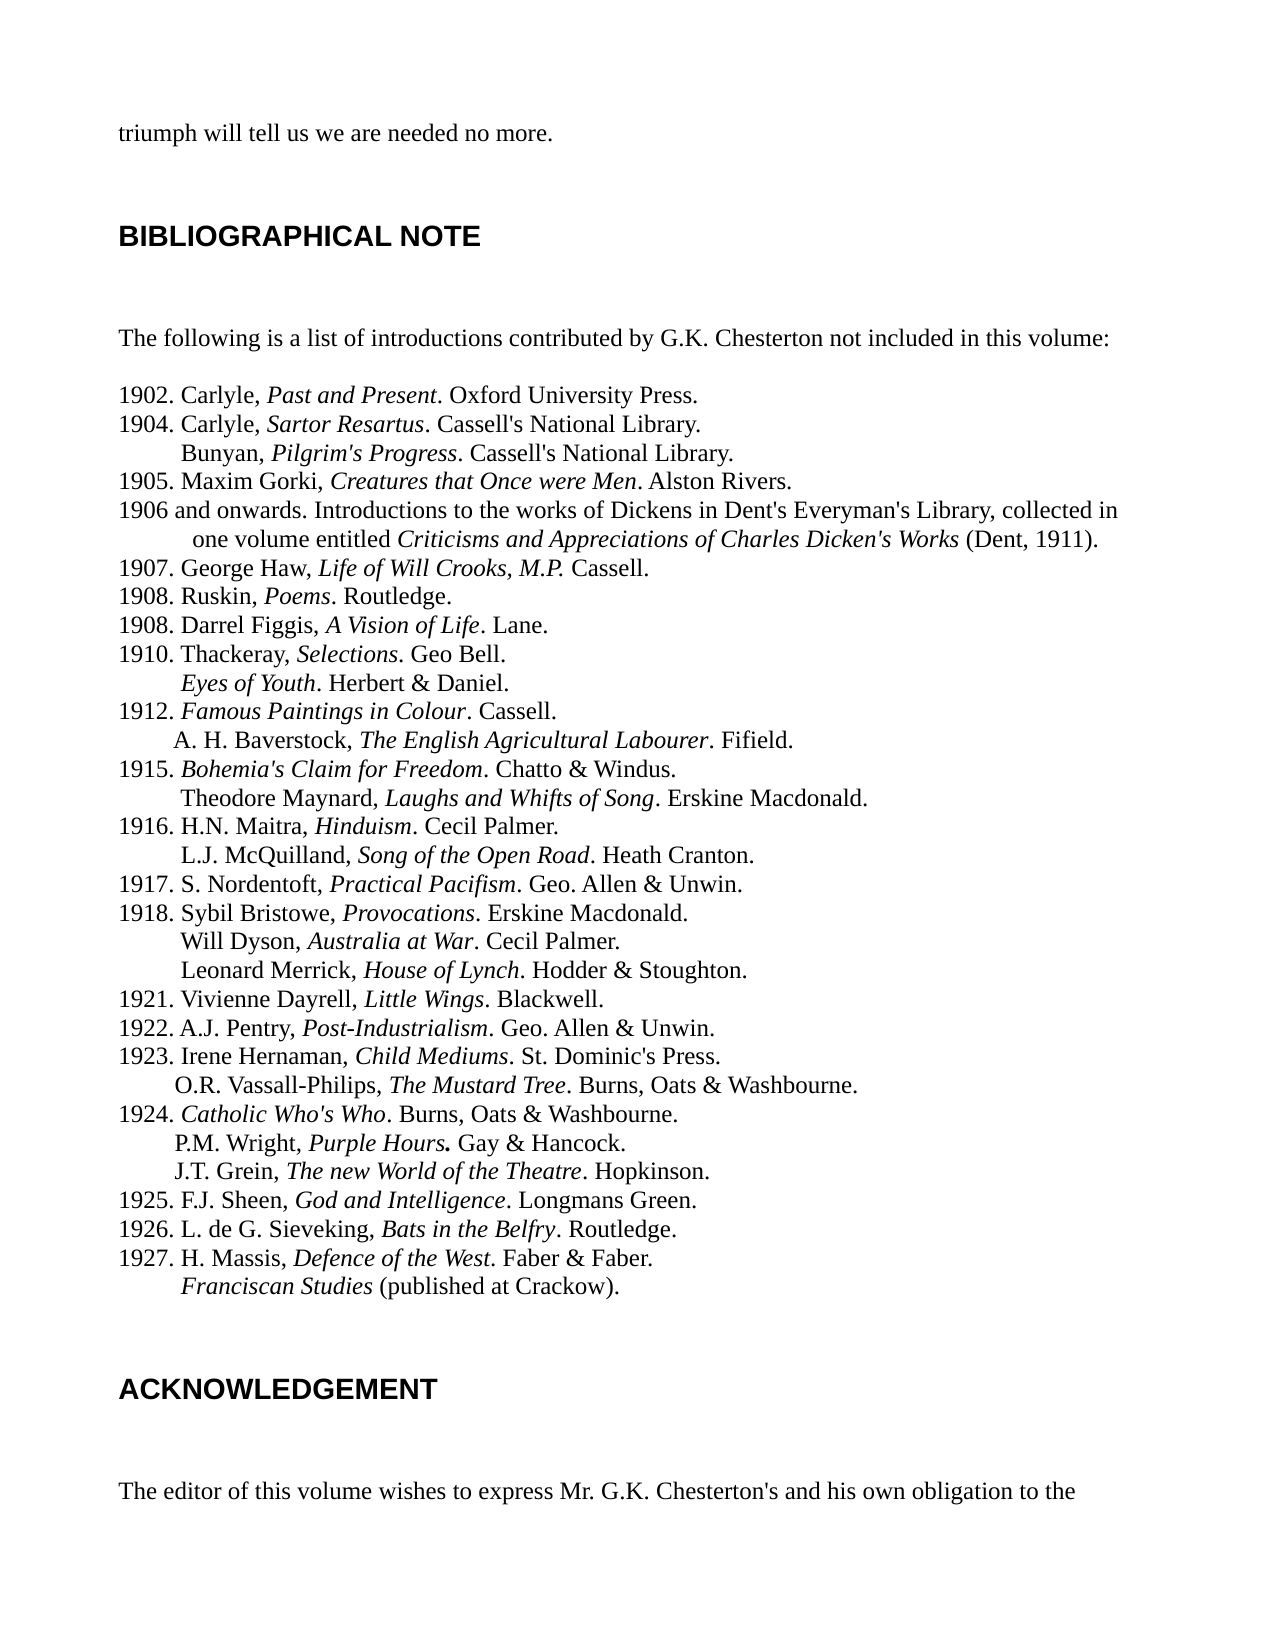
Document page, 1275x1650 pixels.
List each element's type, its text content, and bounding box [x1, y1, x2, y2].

text 1917. S. Nordentoft, Practical Pacifism. Geo. Allen & Unwin. [118, 869, 1157, 898]
text 1904. Carlyle, Sartor Resartus. Cassell's National Library. [118, 409, 1157, 438]
text A. H. Baverstock, The English Agricultural Labourer. Fifield. [118, 725, 1157, 754]
text The following is a list of introductions contributed by G.K. Chesterton not included in this volume: [118, 323, 1157, 351]
text 1924. Catholic Who's Who. Burns, Oats & Washbourne. [118, 1099, 1157, 1128]
text 1910. Thackeray, Selections. Geo Bell. [118, 639, 1157, 668]
text Eyes of Youth. Herbert & Daniel. [118, 668, 1157, 696]
text Bunyan, Pilgrim's Progress. Cassell's National Library. [118, 438, 1157, 466]
text L.J. McQuilland, Song of the Open Road. Heath Cranton. [118, 840, 1157, 869]
text Franciscan Studies (published at Crackow). [118, 1271, 1157, 1300]
text P.M. Wright, Purple Hours. Gay & Hancock. [118, 1128, 1157, 1156]
text 1927. H. Massis, Defence of the West. Faber & Faber. [118, 1243, 1157, 1271]
text 1908. Ruskin, Poems. Routledge. [118, 581, 1157, 610]
text 1916. H.N. Maitra, Hinduism. Cecil Palmer. [118, 811, 1157, 840]
text 1925. F.J. Sheen, God and Intelligence. Longmans Green. [118, 1185, 1157, 1214]
text 1907. George Haw, Life of Will Crooks, M.P. Cassell. [118, 553, 1157, 581]
text 1905. Maxim Gorki, Creatures that Once were Men. Alston Rivers. [118, 466, 1157, 495]
text 1908. Darrel Figgis, A Vision of Life. Lane. [118, 610, 1157, 639]
text Leonard Merrick, House of Lynch. Hodder & Stoughton. [118, 955, 1157, 984]
text 1915. Bohemia's Claim for Freedom. Chatto & Windus. [118, 754, 1157, 783]
text J.T. Grein, The new World of the Theatre. Hopkinson. [118, 1156, 1157, 1185]
text 1912. Famous Paintings in Colour. Cassell. [118, 696, 1157, 725]
text The editor of this volume wishes to express Mr. G.K. Chesterton's and his own obligation to the [118, 1476, 1157, 1505]
text 1902. Carlyle, Past and Present. Oxford University Press. [118, 380, 1157, 409]
text 1906 and onwards. Introductions to the works of Dickens in Dent's Everyman's Library, collected in one volume entitled Criticisms and Appreciations of Charles Dicken's Works (Dent, 1911). [118, 495, 1157, 553]
text 1922. A.J. Pentry, Post-Industrialism. Geo. Allen & Unwin. [118, 1013, 1157, 1041]
text 1921. Vivienne Dayrell, Little Wings. Blackwell. [118, 984, 1157, 1013]
text triumph will tell us we are needed no more. [118, 118, 1157, 147]
subtitle BIBLIOGRAPHICAL NOTE [118, 219, 1157, 253]
text 1926. L. de G. Sieveking, Bats in the Belfry. Routledge. [118, 1214, 1157, 1243]
text Will Dyson, Australia at War. Cecil Palmer. [118, 926, 1157, 955]
subtitle ACKNOWLEDGEMENT [118, 1372, 1157, 1406]
text O.R. Vassall-Philips, The Mustard Tree. Burns, Oats & Washbourne. [118, 1070, 1157, 1099]
text 1923. Irene Hernaman, Child Mediums. St. Dominic's Press. [118, 1041, 1157, 1070]
text Theodore Maynard, Laughs and Whifts of Song. Erskine Macdonald. [118, 783, 1157, 811]
text 1918. Sybil Bristowe, Provocations. Erskine Macdonald. [118, 898, 1157, 926]
